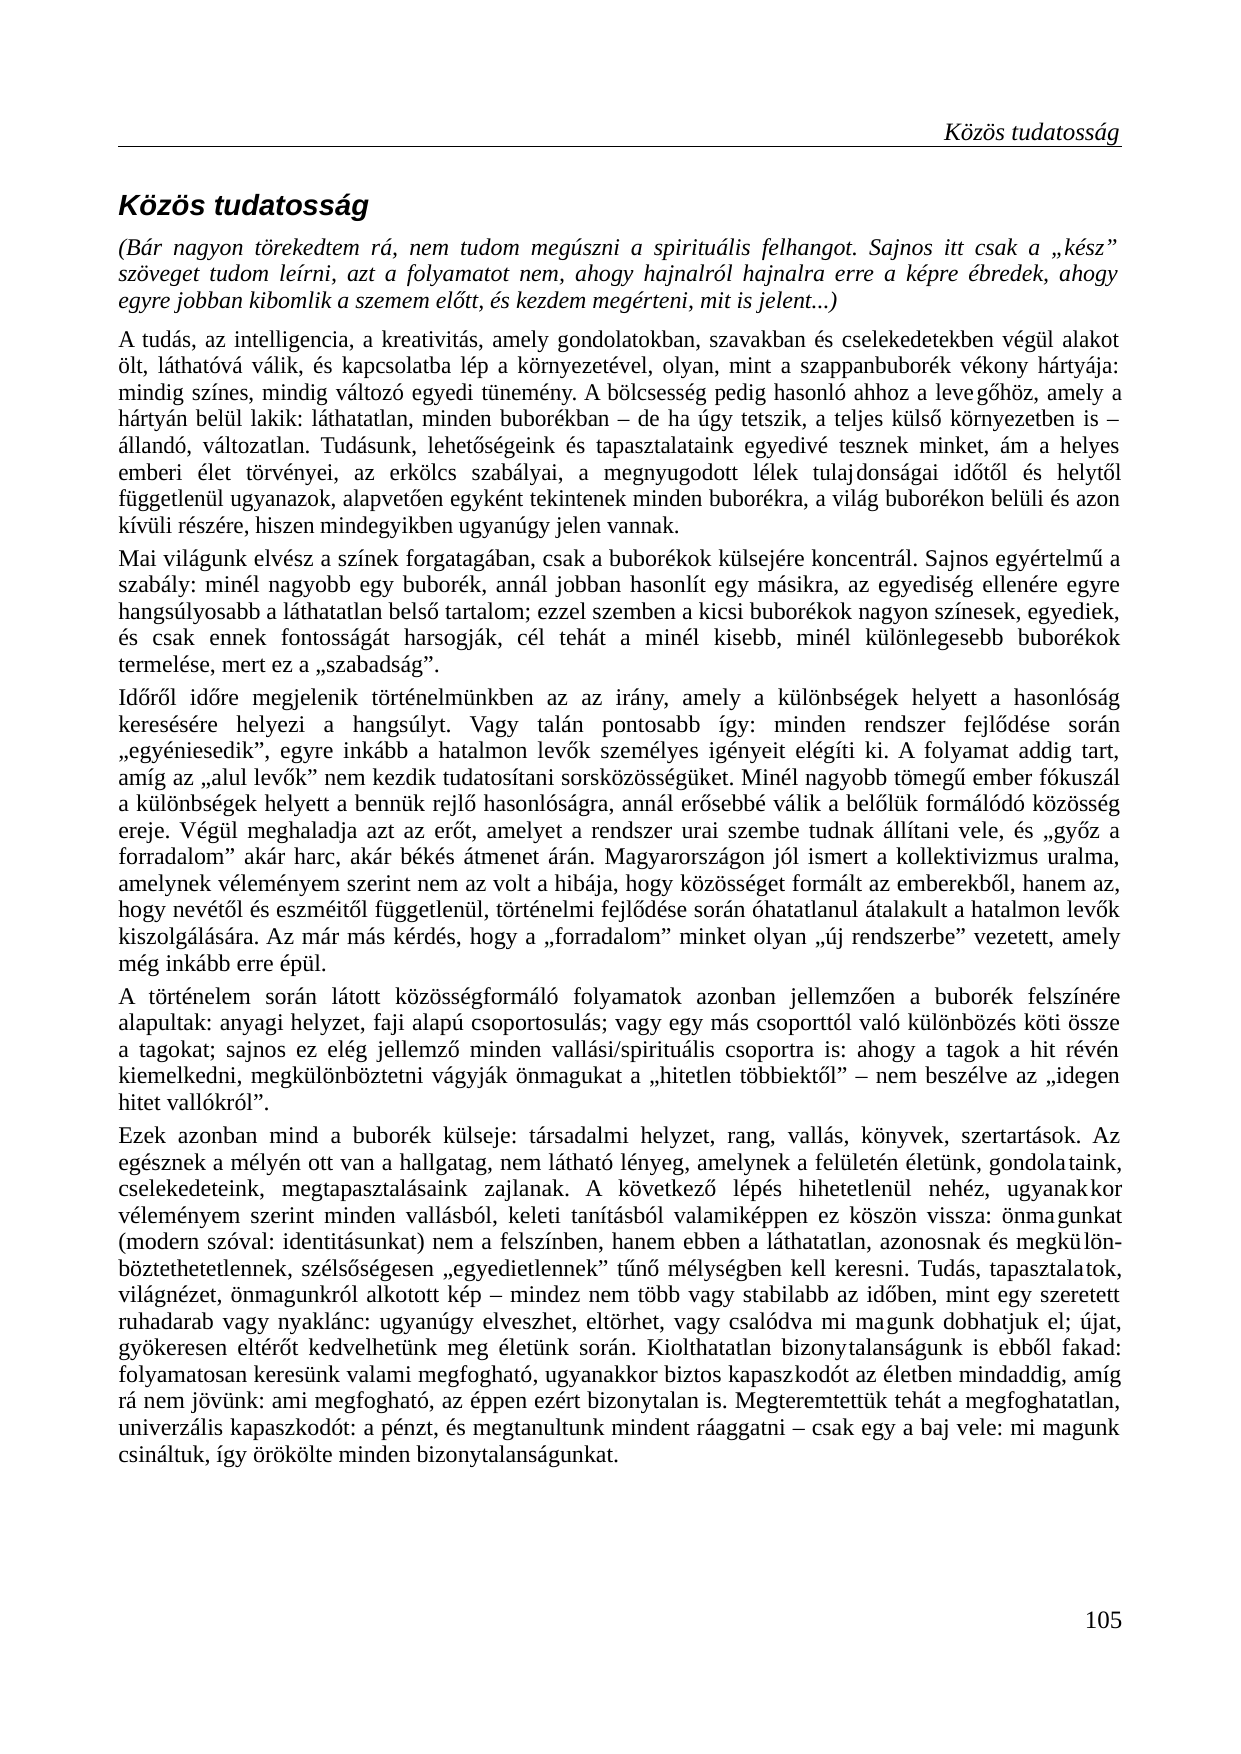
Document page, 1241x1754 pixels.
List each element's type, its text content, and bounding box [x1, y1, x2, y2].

text A történelem során látott közösségformáló folyamatok azonban jellemzően a buborék felszínére alapultak: anyagi helyzet, faji alapú csoportosulás; vagy egy más csoporttól való különbözés köti össze a tagokat; sajnos ez elég jellemző minden vallási/spirituális csoportra is: ahogy a tagok a hit révén kiemelkedni, megkülönböztetni vágyják önmagukat a „hitetlen többiektől” – nem beszélve az „idegen hitet vallókról”. [118, 983, 1122, 1116]
text Időről időre megjelenik történelmünkben az az irány, amely a különbségek helyett a hasonlóság keresésére helyezi a hangsúlyt. Vagy talán pontosabb így: minden rendszer fejlődése során „egyéniesedik”, egyre inkább a hatalmon levők személyes igényeit elégíti ki. A folyamat addig tart, amíg az „alul levők” nem kezdik tudatosítani sorsközösségüket. Minél nagyobb tömegű ember fókuszál a különbségek helyett a bennük rejlő hasonlóságra, annál erősebbé válik a belőlük formálódó közösség ereje. Végül meghaladja azt az erőt, amelyet a rendszer urai szembe tudnak állítani vele, és „győz a forradalom” akár harc, akár békés átmenet árán. Magyarországon jól ismert a kollektivizmus uralma, amelynek véleményem szerint nem az volt a hibája, hogy közösséget formált az emberekből, hanem az, hogy nevétől és eszméitől függetlenül, történelmi fejlődése során óhatatlanul átalakult a hatalmon levők kiszolgálására. Az már más kérdés, hogy a „forradalom” minket olyan „új rendszerbe” vezetett, amely még inkább erre épül. [118, 684, 1122, 976]
text A tudás, az intelligencia, a kreativitás, amely gondolatokban, szavakban és cselekedetekben végül alakot ölt, láthatóvá válik, és kapcsolatba lép a környezetével, olyan, mint a szappanbuborék vékony hártyája: mindig színes, mindig változó egyedi tünemény. A bölcsesség pedig hasonló ahhoz a leve­gőhöz, amely a hártyán belül lakik: láthatatlan, minden buborékban – de ha úgy tetszik, a teljes külső környezetben is – állandó, változatlan. Tudásunk, lehetőségeink és tapasztalataink egyedivé tesznek minket, ám a helyes emberi élet törvényei, az erkölcs szabályai, a megnyugodott lélek tulaj­donságai időtől és helytől függetlenül ugyanazok, alapvetően egyként tekintenek minden buborékra, a világ buborékon belüli és azon kívüli részére, hiszen mindegyikben ugyanúgy jelen vannak. [118, 326, 1122, 538]
text Ezek azonban mind a buborék külseje: társadalmi helyzet, rang, vallás, könyvek, szertartások. Az egésznek a mélyén ott van a hallgatag, nem látható lényeg, amelynek a felületén életünk, gondola­taink, cselekedeteink, megtapasztalásaink zajlanak. A következő lépés hihetetlenül nehéz, ugyanak­kor véleményem szerint minden vallásból, keleti tanításból valamiképpen ez köszön vissza: önma­gun­kat (modern szóval: identitásunkat) nem a felszínben, hanem ebben a láthatatlan, azonosnak és megkü­lön­böztethetetlennek, szélsőségesen „egyedietlennek” tűnő mélységben kell keresni. Tudás, tapasztala­tok, világnézet, önmagunkról alkotott kép – mindez nem több vagy stabilabb az időben, mint egy szeretett ruhadarab vagy nyaklánc: ugyanúgy elveszhet, eltörhet, vagy csalódva mi ma­gunk dob­hatjuk el; újat, gyökeresen eltérőt kedvelhetünk meg életünk során. Kiolthatatlan bizony­talanságunk is ebből fakad: folyamatosan keresünk valami megfogható, ugyanakkor biztos kapasz­ko­dót az életben mindaddig, amíg rá nem jövünk: ami megfogható, az éppen ezért bizonytalan is. Megteremtettük tehát a megfoghatatlan, univerzális kapaszkodót: a pénzt, és megtanultunk mindent ráaggatni – csak egy a baj vele: mi magunk csináltuk, így örökölte minden bizonytalanságunkat. [118, 1122, 1122, 1467]
subtitle Közös tudatosság [118, 189, 1122, 221]
text (Bár nagyon törekedtem rá, nem tudom megúszni a spirituális felhangot. Sajnos itt csak a „kész” szöveget tudom leírni, azt a folyamatot nem, ahogy hajnalról hajnalra erre a képre ébredek, ahogy egyre jobban kibomlik a szemem előtt, és kezdem megérteni, mit is jelent...) [118, 234, 1122, 313]
text Mai világunk elvész a színek forgatagában, csak a buborékok külsejére koncentrál. Sajnos egyértelmű a szabály: minél nagyobb egy buborék, annál jobban hasonlít egy másikra, az egyediség ellenére egyre hangsúlyosabb a láthatatlan belső tartalom; ezzel szemben a kicsi buborékok nagyon színesek, egyediek, és csak ennek fontosságát harsogják, cél tehát a minél kisebb, minél különlegesebb buborékok termelése, mert ez a „szabadság”. [118, 545, 1122, 678]
